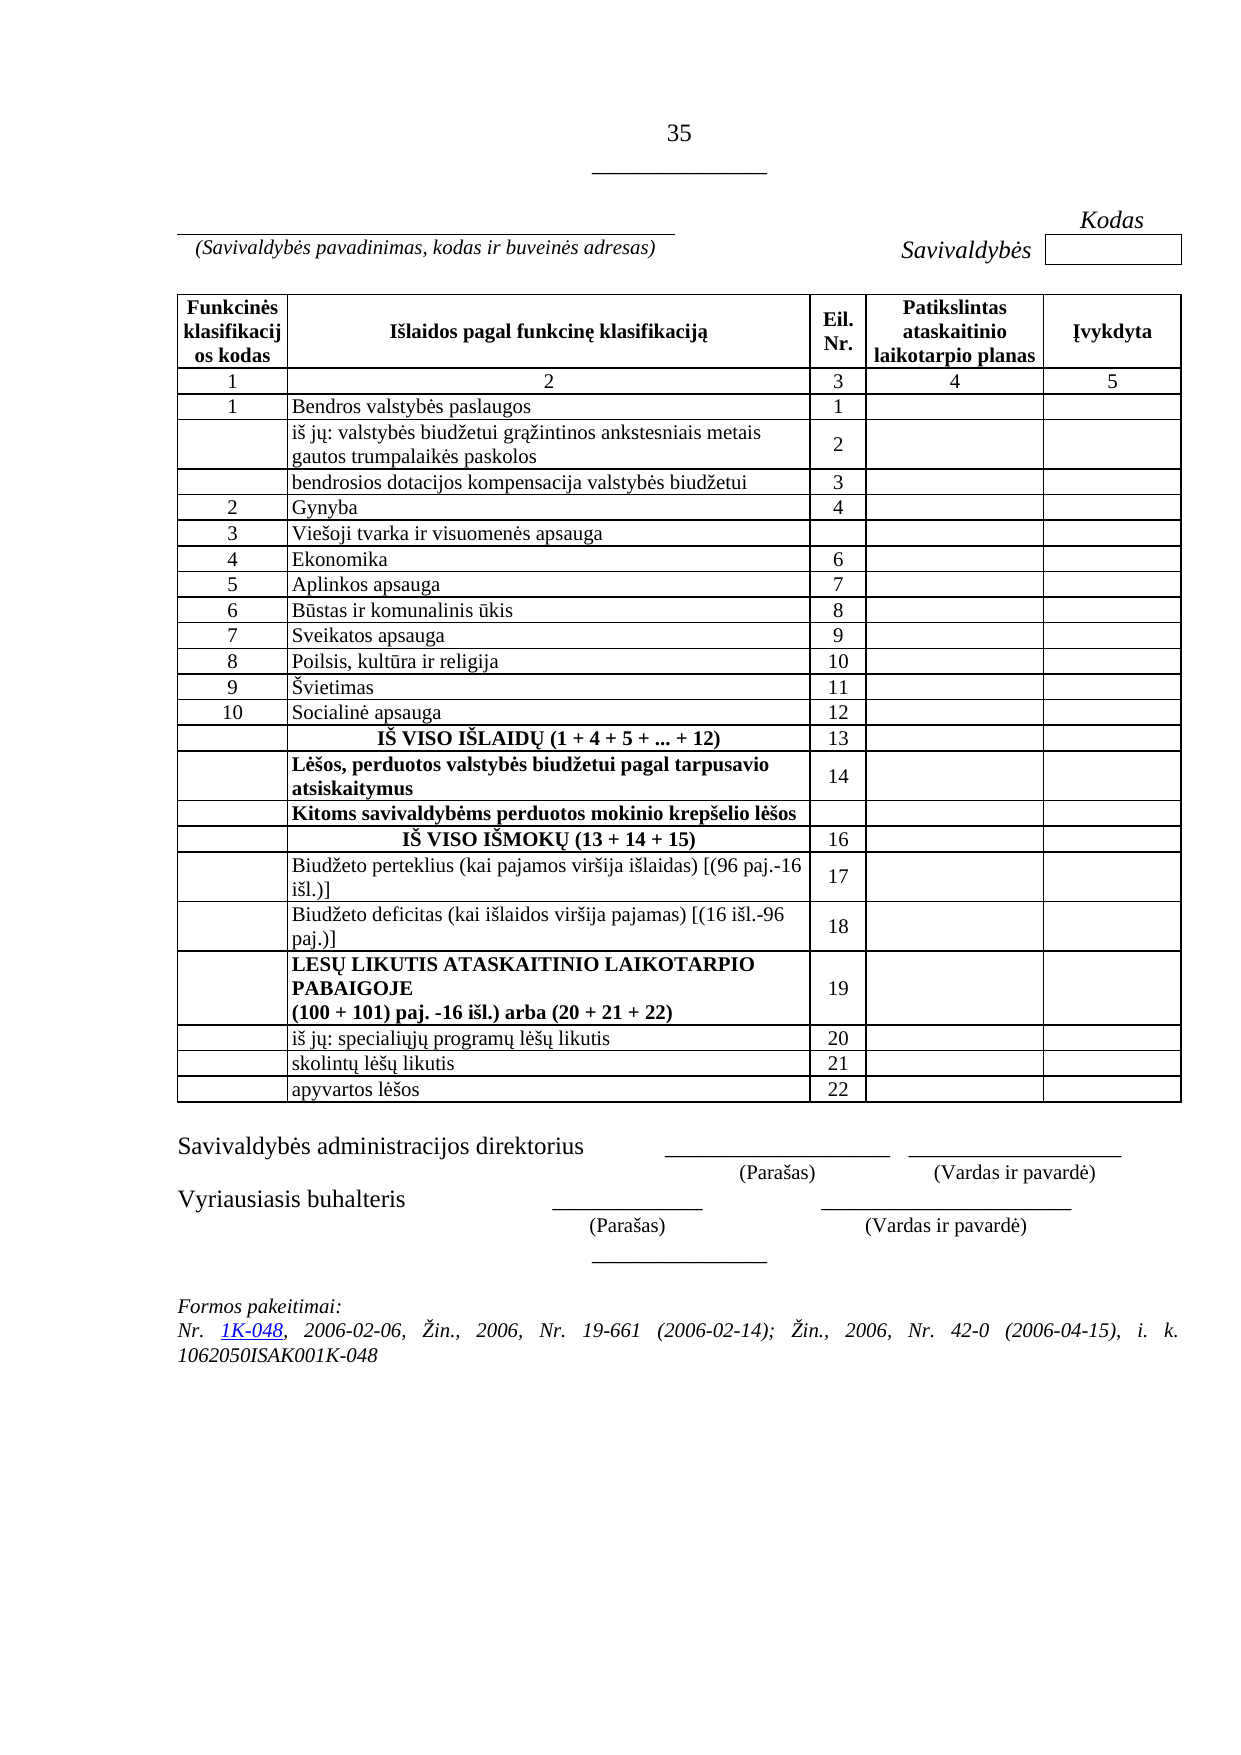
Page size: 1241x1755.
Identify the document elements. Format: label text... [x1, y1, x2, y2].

table_cell 20 [811, 1026, 865, 1050]
table_cell [1044, 902, 1180, 950]
table_cell [1044, 952, 1180, 1024]
table_cell 14 [811, 752, 865, 800]
table_header [675, 205, 1045, 234]
table_cell 13 [811, 726, 865, 750]
table_cell [867, 827, 1043, 851]
table_cell [1044, 623, 1180, 647]
table_header Eil. Nr. [811, 295, 865, 367]
table_cell 21 [811, 1051, 865, 1075]
table_cell [1044, 649, 1180, 673]
table_cell 7 [178, 623, 287, 647]
table_header [177, 205, 675, 234]
table_cell 3 [811, 369, 865, 393]
text ______________ [177, 1237, 1181, 1266]
table_cell 4 [867, 369, 1043, 393]
table_cell [867, 495, 1043, 519]
table_cell 1 [178, 395, 287, 418]
table_cell 5 [178, 572, 287, 596]
table_cell 9 [811, 623, 865, 647]
table_cell [867, 521, 1043, 545]
table_cell [1044, 827, 1180, 851]
table_cell [178, 1051, 287, 1075]
table_cell 19 [811, 952, 865, 1024]
table_cell [867, 1077, 1043, 1101]
table_cell Būstas ir komunalinis ūkis [288, 598, 809, 622]
table_cell Bendros valstybės paslaugos [288, 395, 809, 418]
table_cell [178, 726, 287, 750]
table_cell [867, 420, 1043, 468]
table_cell [178, 827, 287, 851]
table_cell [867, 649, 1043, 673]
table_cell [867, 1026, 1043, 1050]
table_cell bendrosios dotacijos kompensacija valstybės biudžetui [288, 470, 809, 494]
table_cell [867, 598, 1043, 622]
table_cell [178, 853, 287, 901]
table_cell 6 [811, 547, 865, 571]
text Vyriausiasis buhalteris ____________ ____________________ [177, 1184, 1181, 1213]
table_cell Socialinė apsauga [288, 700, 809, 724]
table_cell 11 [811, 675, 865, 699]
table_cell [1044, 1026, 1180, 1050]
table_cell [1044, 752, 1180, 800]
table_cell [1044, 1051, 1180, 1075]
table_cell 2 [811, 420, 865, 468]
table_cell iš jų: specialiųjų programų lėšų likutis [288, 1026, 809, 1050]
table_header Išlaidos pagal funkcinę klasifikaciją [288, 295, 809, 367]
table_header Patikslintas ataskaitinio laikotarpio planas [867, 295, 1043, 367]
table_cell 5 [1044, 369, 1180, 393]
table_cell [867, 902, 1043, 950]
table_cell [178, 470, 287, 494]
table_cell Biudžeto deficitas (kai išlaidos viršija pajamas) [(16 išl.-96 paj.)] [288, 902, 809, 950]
table_cell 18 [811, 902, 865, 950]
table_cell [811, 521, 865, 545]
table_cell 7 [811, 572, 865, 596]
table_cell apyvartos lėšos [288, 1077, 809, 1101]
table_cell [1044, 470, 1180, 494]
table_cell 10 [178, 700, 287, 724]
table_cell Viešoji tvarka ir visuomenės apsauga [288, 521, 809, 545]
table_cell 4 [811, 495, 865, 519]
table_cell [867, 700, 1043, 724]
text Savivaldybės administracijos direktorius __________________ _________________ [177, 1131, 1181, 1160]
table_cell [1044, 853, 1180, 901]
table_cell [1044, 395, 1180, 418]
table_cell [867, 752, 1043, 800]
table_cell [178, 801, 287, 825]
table_cell 2 [178, 495, 287, 519]
text ______________ [177, 148, 1181, 176]
table_cell [1044, 420, 1180, 468]
table_header Įvykdyta [1044, 295, 1180, 367]
table_cell [1046, 235, 1181, 264]
table_cell skolintų lėšų likutis [288, 1051, 809, 1075]
table_cell 8 [178, 649, 287, 673]
table_cell [867, 547, 1043, 571]
table_cell [867, 1051, 1043, 1075]
table_cell [1044, 675, 1180, 699]
table_cell 12 [811, 700, 865, 724]
table_cell 4 [178, 547, 287, 571]
table_cell [1044, 495, 1180, 519]
table_cell [1044, 572, 1180, 596]
table_cell Švietimas [288, 675, 809, 699]
text (Parašas) (Vardas ir pavardė) [177, 1160, 1181, 1184]
table_cell 3 [178, 521, 287, 545]
table_cell [178, 420, 287, 468]
table_cell LESŲ LIKUTIS ATASKAITINIO LAIKOTARPIO PABAIGOJE (100 + 101) paj. -16 išl.) arba (20 + 21 + 22) [288, 952, 809, 1024]
table_cell [811, 801, 865, 825]
table_cell 1 [811, 395, 865, 418]
table_cell 6 [178, 598, 287, 622]
table_cell [178, 952, 287, 1024]
text Nr. 1K-048, 2006-02-06, Žin., 2006, Nr. 19-661 (2006-02-14); Žin., 2006, Nr. 42-0 (2006-04-15), i. k. 1062050ISAK001K-048 [177, 1318, 1181, 1367]
table_cell [1044, 801, 1180, 825]
table_cell [867, 395, 1043, 418]
table_cell iš jų: valstybės biudžetui grąžintinos ankstesniais metais gautos trumpalaikės paskolos [288, 420, 809, 468]
table_cell Sveikatos apsauga [288, 623, 809, 647]
table_cell 17 [811, 853, 865, 901]
table_cell [867, 572, 1043, 596]
table_cell 3 [811, 470, 865, 494]
table_cell [178, 1026, 287, 1050]
table_cell [1044, 547, 1180, 571]
table_cell IŠ VISO IŠMOKŲ (13 + 14 + 15) [288, 827, 809, 851]
table_cell Kitoms savivaldybėms perduotos mokinio krepšelio lėšos [288, 801, 809, 825]
text Formos pakeitimai: [177, 1294, 1181, 1318]
table_cell [867, 623, 1043, 647]
table_cell [867, 853, 1043, 901]
table_cell Biudžeto perteklius (kai pajamos viršija išlaidas) [(96 paj.-16 išl.)] [288, 853, 809, 901]
table_cell [1044, 1077, 1180, 1101]
table_cell [1044, 700, 1180, 724]
table_cell [867, 952, 1043, 1024]
table_cell [867, 801, 1043, 825]
table_cell 10 [811, 649, 865, 673]
table_cell [178, 1077, 287, 1101]
table_cell 1 [178, 369, 287, 393]
table_cell 8 [811, 598, 865, 622]
text (Parašas) (Vardas ir pavardė) [177, 1213, 1181, 1237]
table_cell [1044, 598, 1180, 622]
table_cell [867, 675, 1043, 699]
table_cell Poilsis, kultūra ir religija [288, 649, 809, 673]
table_header Kodas [1045, 205, 1181, 234]
table_cell Lėšos, perduotos valstybės biudžetui pagal tarpusavio atsiskaitymus [288, 752, 809, 800]
table_cell 2 [288, 369, 809, 393]
table_cell Gynyba [288, 495, 809, 519]
table_cell Ekonomika [288, 547, 809, 571]
table_cell Aplinkos apsauga [288, 572, 809, 596]
table_cell [178, 902, 287, 950]
table_cell 9 [178, 675, 287, 699]
table_cell 16 [811, 827, 865, 851]
table_header Funkcinės klasifikacijos kodas [178, 295, 287, 367]
table_cell (Savivaldybės pavadinimas, kodas ir buveinės adresas) [177, 235, 675, 264]
table_cell IŠ VISO IŠLAIDŲ (1 + 4 + 5 + ... + 12) [288, 726, 809, 750]
table_cell [867, 726, 1043, 750]
table_cell [867, 470, 1043, 494]
table_cell [178, 752, 287, 800]
table_cell 22 [811, 1077, 865, 1101]
table_cell [1044, 726, 1180, 750]
table_cell [1044, 521, 1180, 545]
table_cell Savivaldybės [675, 234, 1045, 264]
